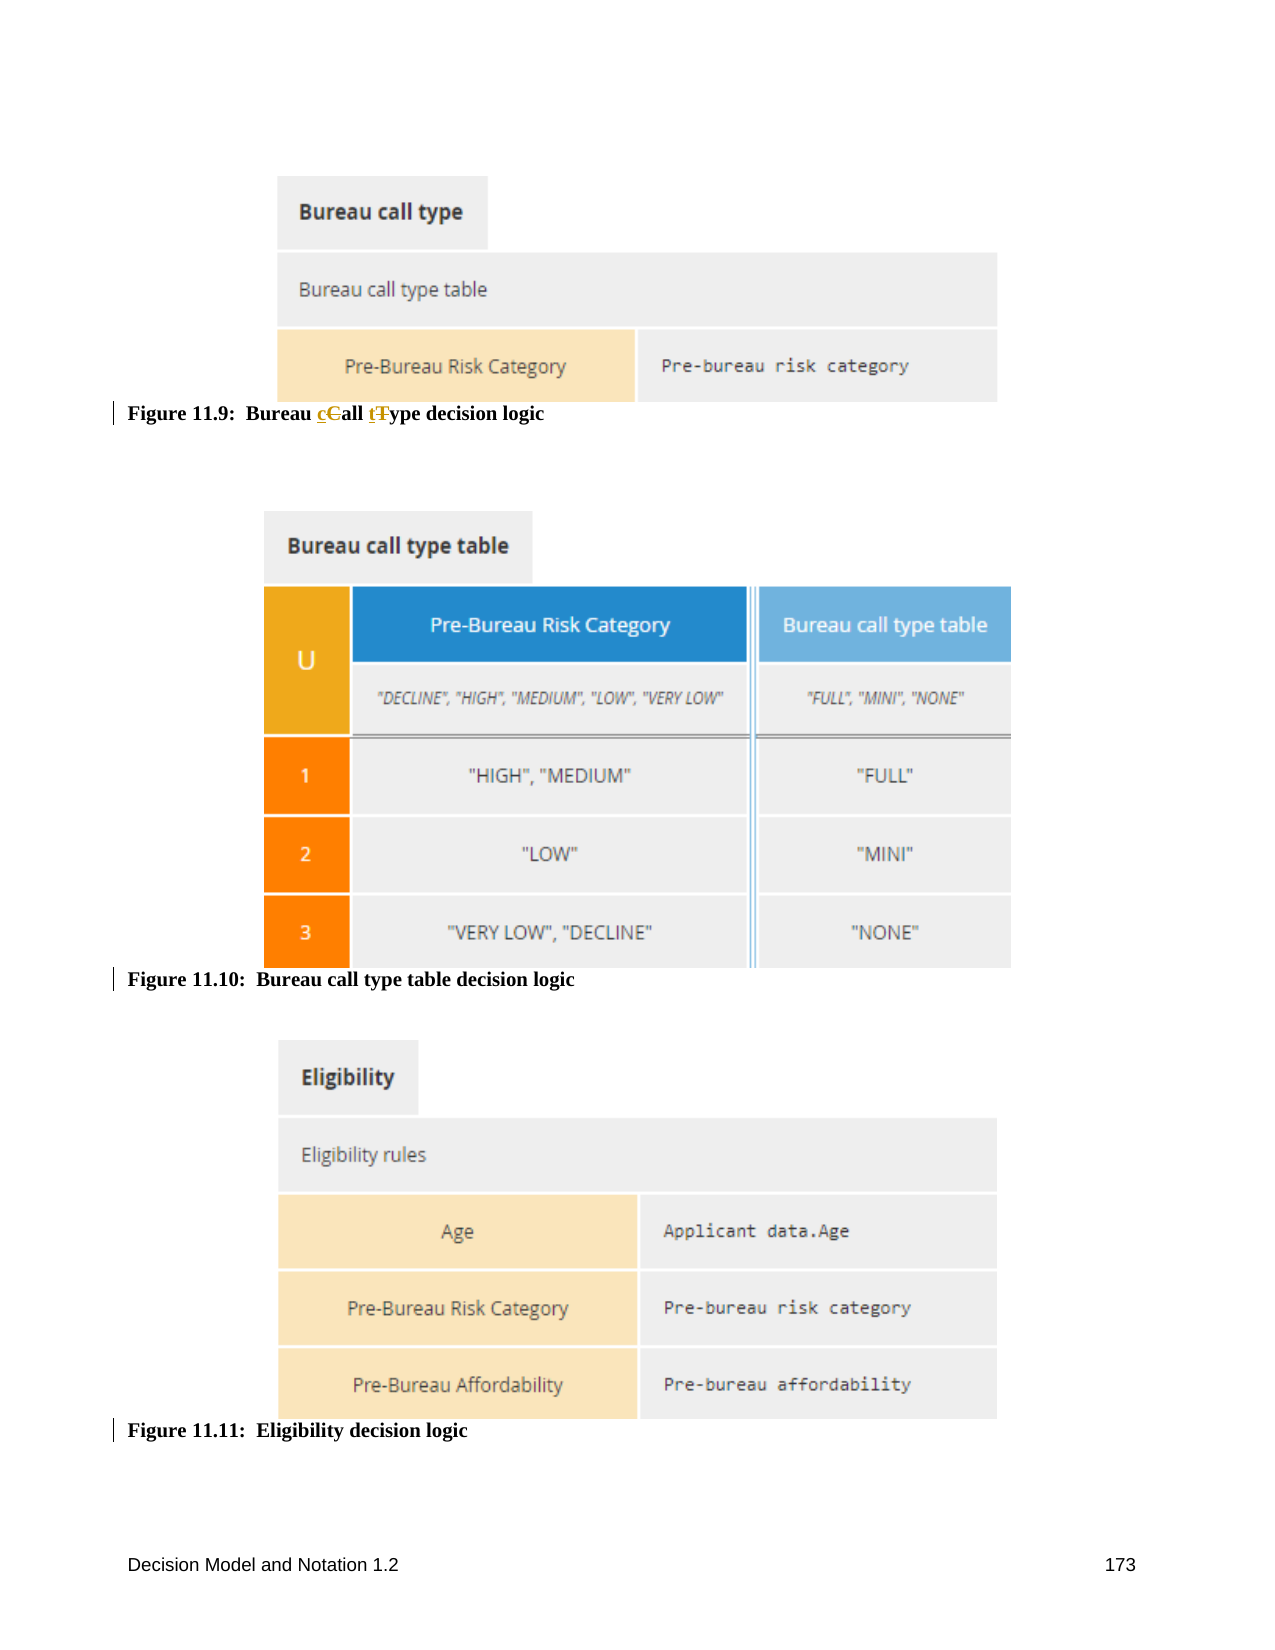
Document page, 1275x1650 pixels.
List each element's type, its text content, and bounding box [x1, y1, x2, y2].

text Figure 11.10: Bureau call type table decision logic [127, 968, 1147, 991]
picture [278, 1040, 997, 1419]
picture [277, 176, 998, 402]
text Figure 11.11: Eligibility decision logic [127, 1419, 1147, 1442]
text Figure 11.9: Bureau call type decision logic [127, 402, 1147, 425]
picture [264, 511, 1011, 968]
